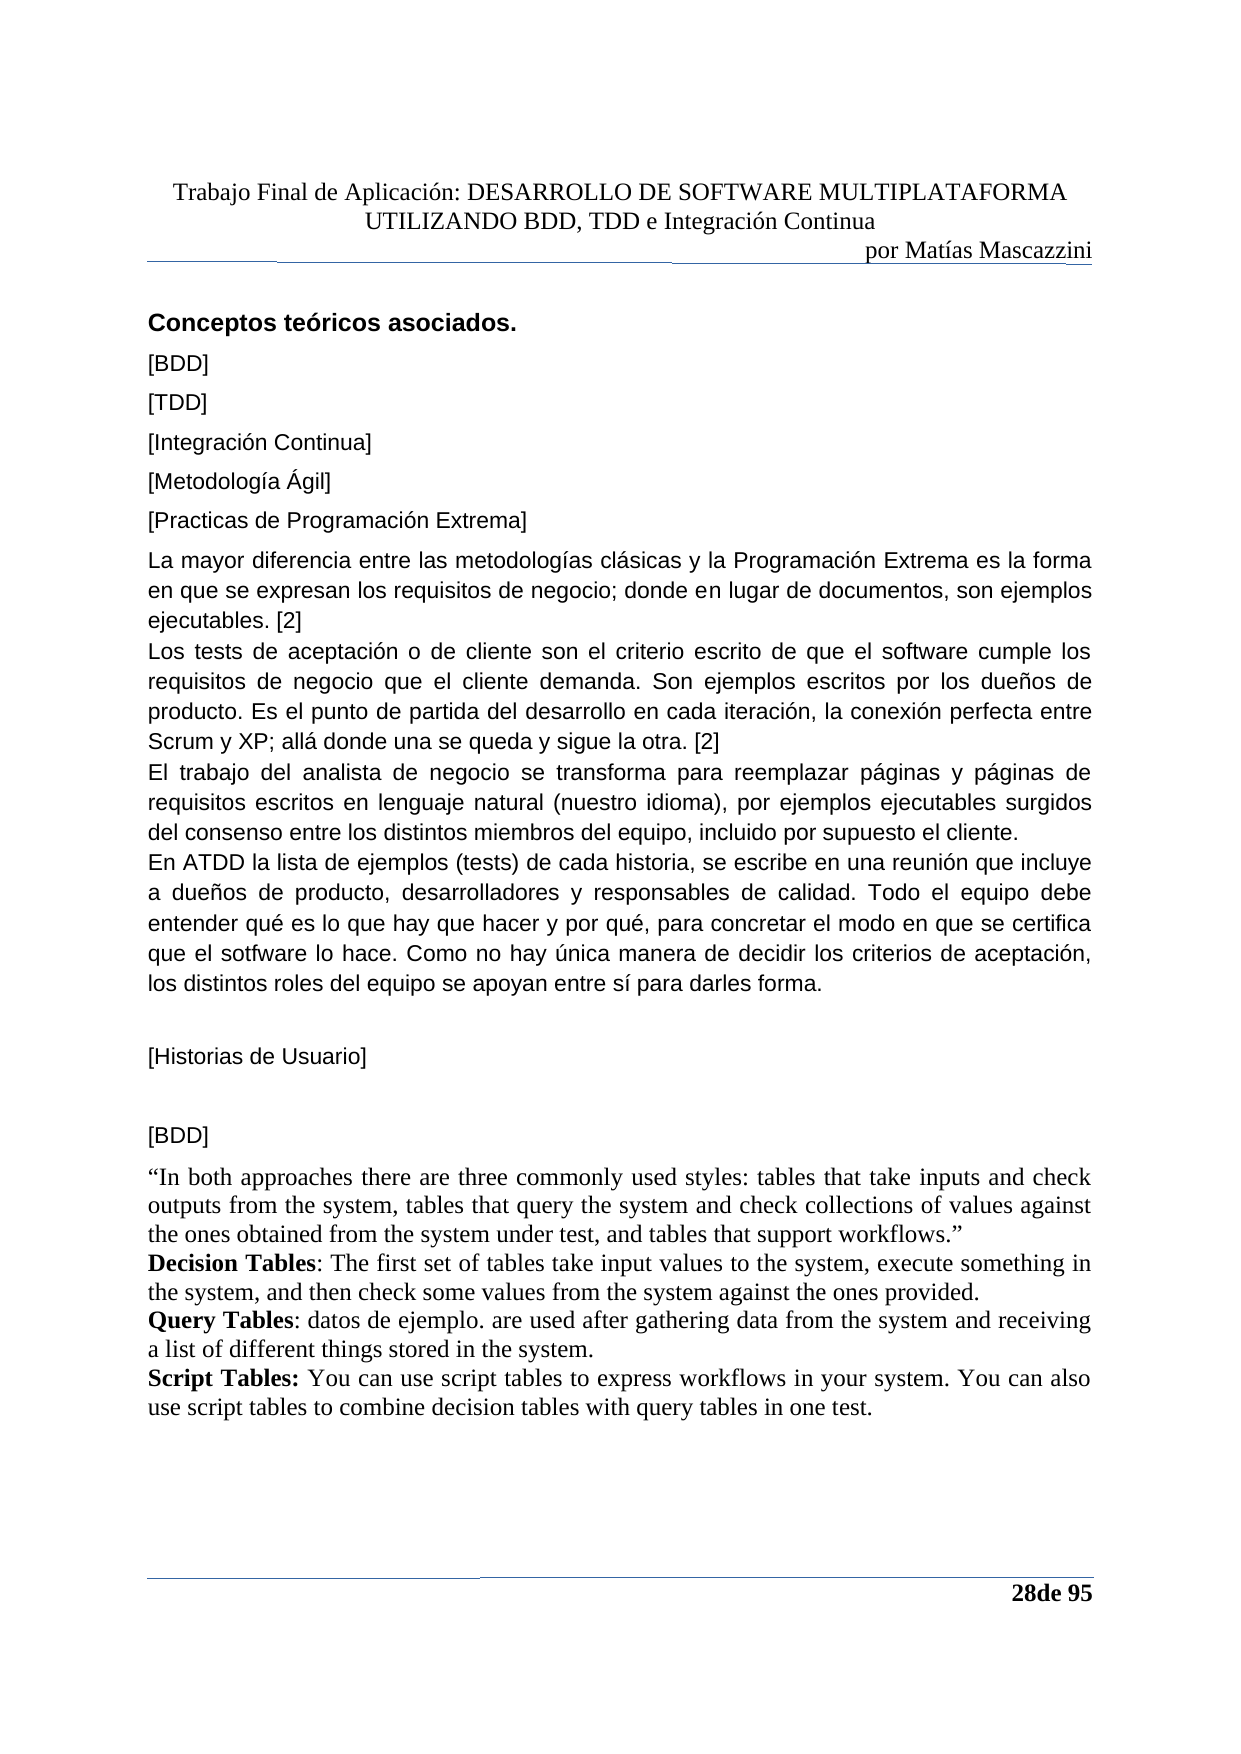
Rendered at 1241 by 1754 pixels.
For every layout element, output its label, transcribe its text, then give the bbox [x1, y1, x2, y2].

text Script Tables: You can use script tables to express workflows in your system. You can also use script tables to combine decision tables with query tables in one test. [148, 1363, 1093, 1420]
text [Metodología Ágil] [148, 468, 1093, 494]
text [Practicas de Programación Extrema] [148, 507, 1093, 534]
text [Integración Continua] [148, 428, 1093, 455]
text Los tests de aceptación o de cliente son el criterio escrito de que el software cumple los requisitos de negocio que el cliente demanda. Son ejemplos escritos por los dueños de producto. Es el punto de partida del desarrollo en cada iteración, la conexión perfecta entre Scrum y XP; allá donde una se queda y sigue la otra. [2] [148, 638, 1093, 754]
text [TDD] [148, 389, 1093, 415]
text La mayor diferencia entre las metodologías clásicas y la Programación Extrema es la forma en que se expresan los requisitos de negocio; donde en lugar de documentos, son ejemplos ejecutables. [2] [148, 547, 1093, 634]
text [BDD] [148, 349, 1093, 376]
text [BDD] [148, 1122, 1093, 1148]
text Query Tables: datos de ejemplo. are used after gathering data from the system and receiving a list of different things stored in the system. [148, 1305, 1093, 1363]
text Decision Tables: The first set of tables take input values to the system, execute something in the system, and then check some values from the system against the ones provided. [148, 1248, 1093, 1305]
text En ATDD la lista de ejemplos (tests) de cada historia, se escribe en una reunión que incluye a dueños de producto, desarrolladores y responsables de calidad. Todo el equipo debe entender qué es lo que hay que hacer y por qué, para concretar el modo en que se certifica que el sotfware lo hace. Como no hay única manera de decidir los criterios de aceptación, los distintos roles del equipo se apoyan entre sí para darles forma. [148, 849, 1093, 996]
text “In both approaches there are three commonly used styles: tables that take inputs and check outputs from the system, tables that query the system and check collections of values against the ones obtained from the system under test, and tables that support workflows.” [148, 1162, 1093, 1248]
text El trabajo del analista de negocio se transforma para reemplazar páginas y páginas de requisitos escritos en lenguaje natural (nuestro idioma), por ejemplos ejecutables surgidos del consenso entre los distintos miembros del equipo, incluido por supuesto el cliente. [148, 758, 1093, 845]
text [Historias de Usuario] [148, 1043, 1093, 1069]
subtitle Conceptos teóricos asociados. [148, 308, 1093, 337]
